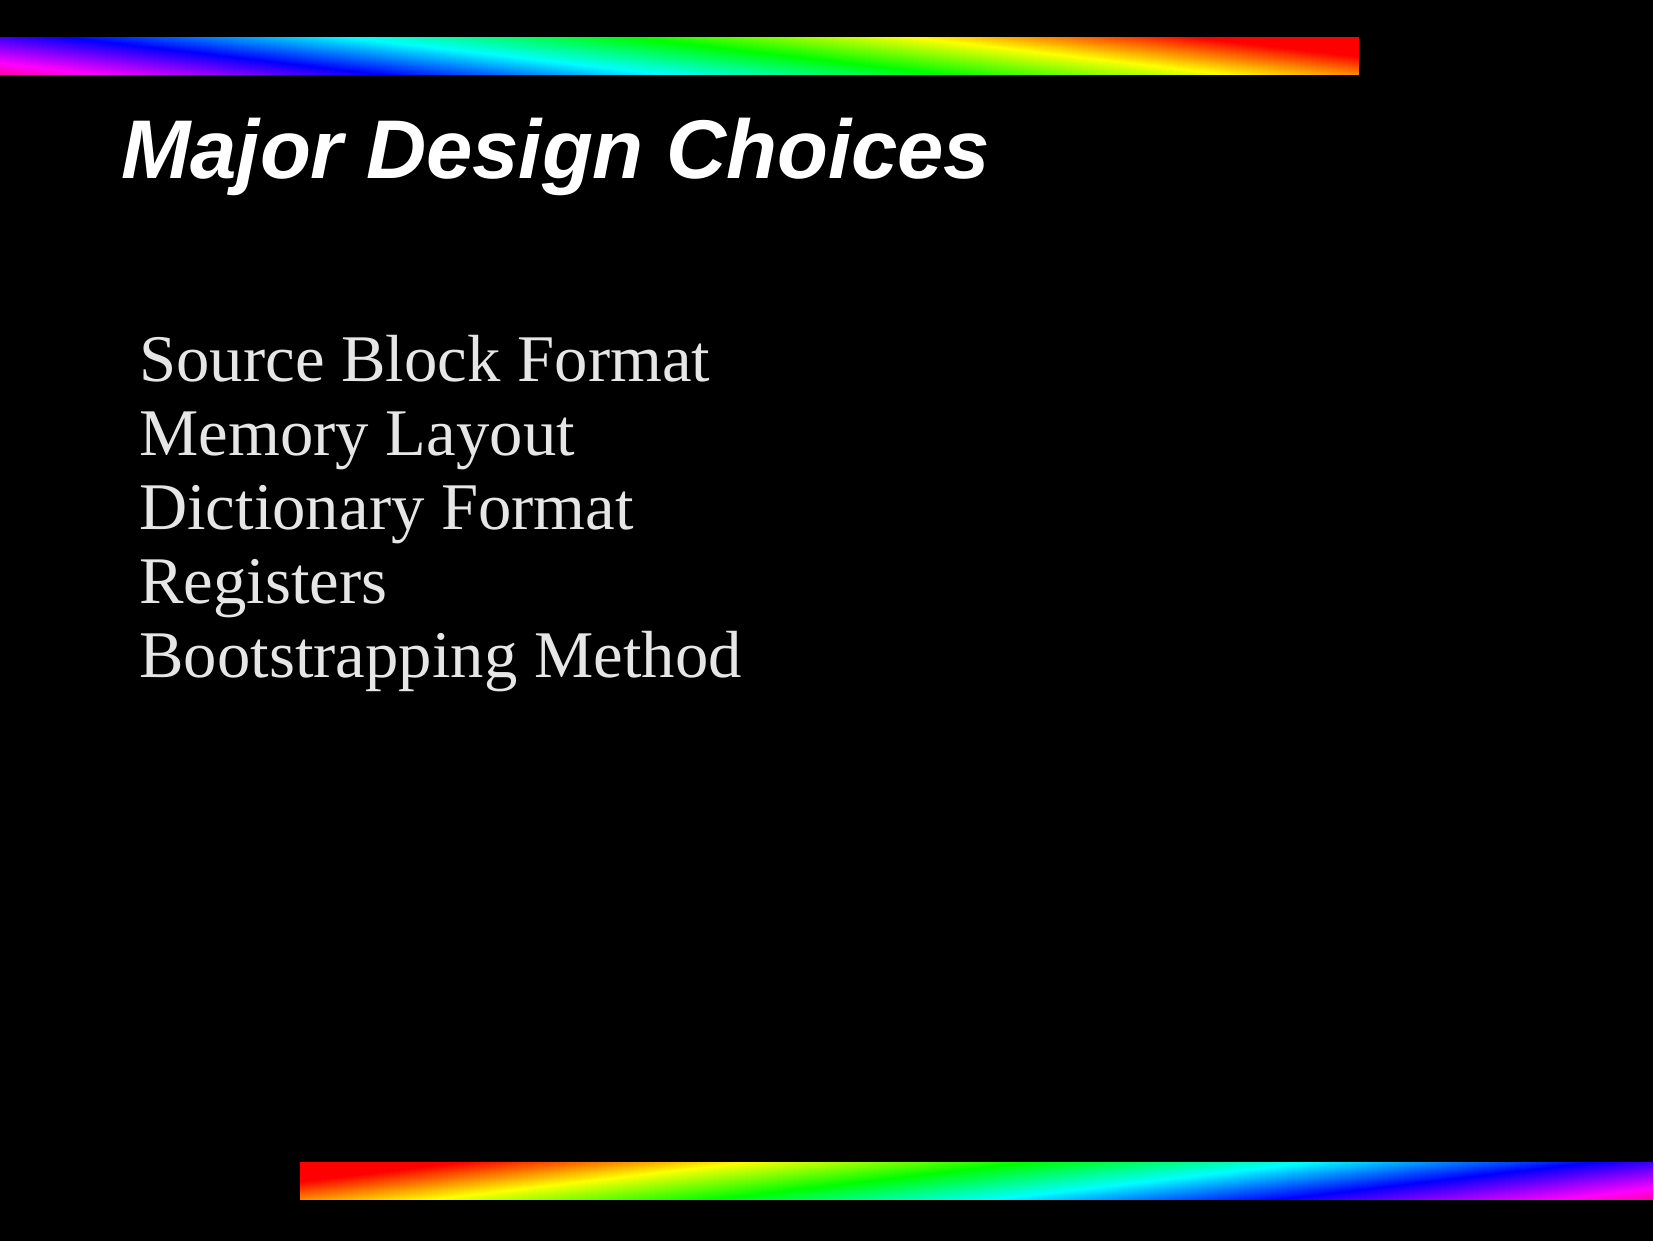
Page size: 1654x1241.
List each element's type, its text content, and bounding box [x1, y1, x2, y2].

picture [1102, 1162, 1654, 1200]
picture [308, 37, 1359, 53]
title Major Design Choices [121, 53, 1534, 247]
picture [0, 37, 370, 75]
picture [300, 1162, 1350, 1200]
list Source Block Format Memory Layout Dictionary Format Registers Bootstrapping Method [121, 322, 1561, 1118]
